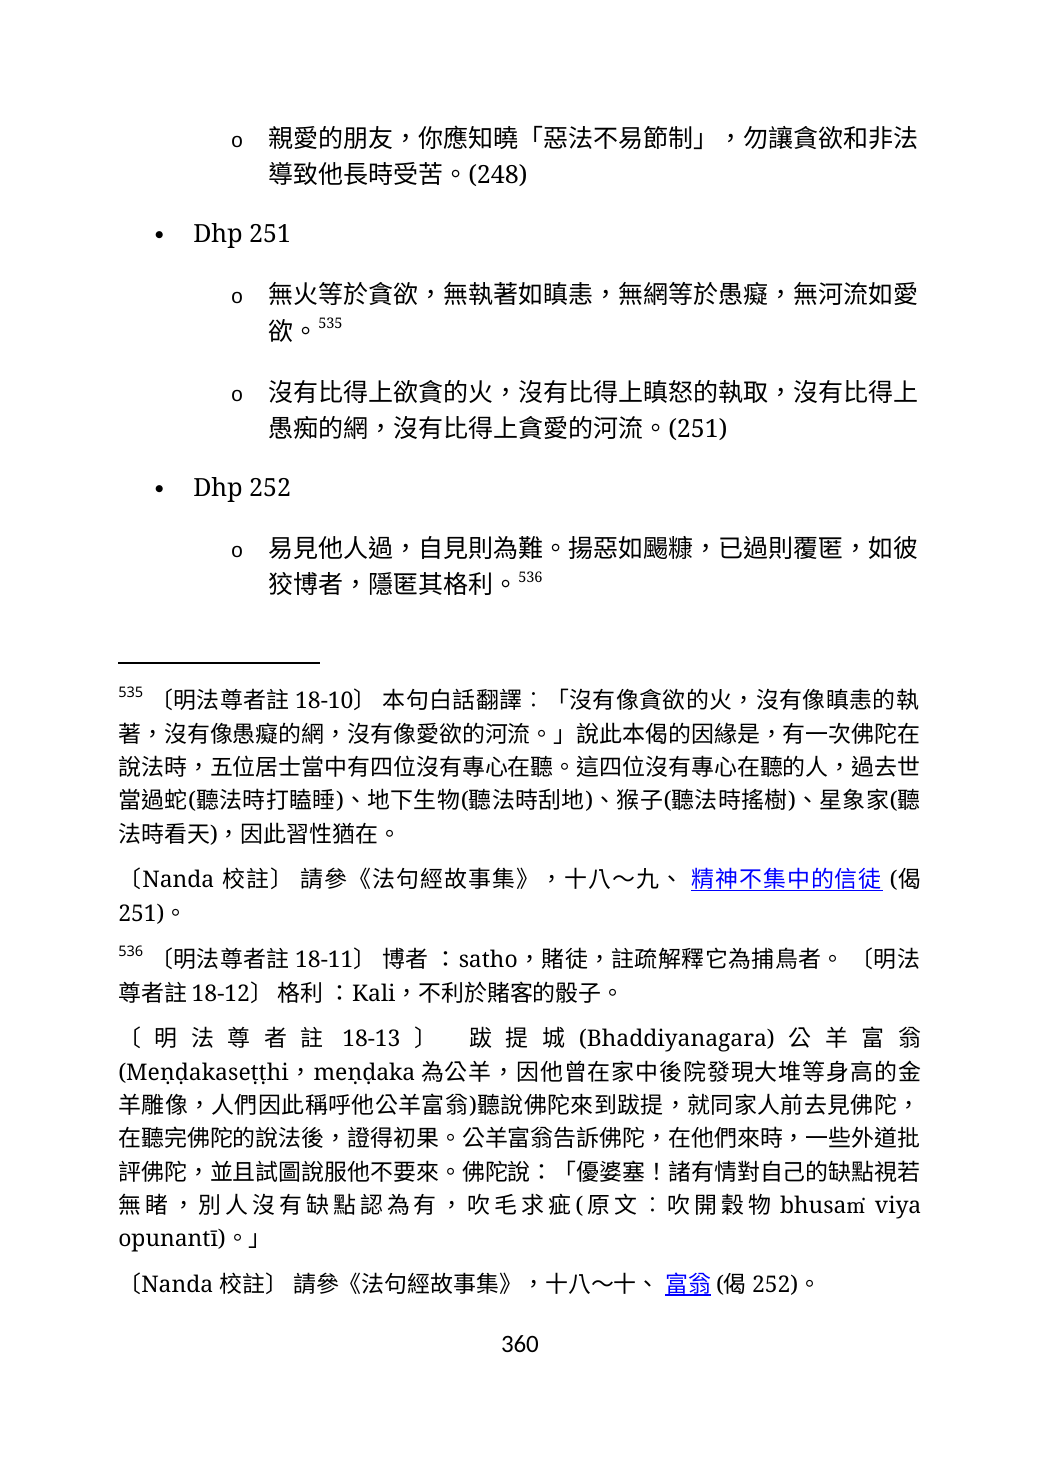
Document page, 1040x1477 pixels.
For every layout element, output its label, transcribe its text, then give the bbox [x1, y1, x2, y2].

list 〔Nanda 校註〕 請參《法句經故事集》，十八～十、 富翁 (偈 252)。 [118, 1266, 921, 1299]
list Dhp 252 [156, 470, 921, 504]
list 沒有比得上欲貪的火，沒有比得上瞋怒的執取，沒有比得上愚痴的網，沒有比得上貪愛的河流。(251) [231, 372, 921, 445]
list 無火等於貪欲，無執著如瞋恚，無網等於愚癡，無河流如愛欲。 [231, 275, 921, 347]
list 易見他人過，自見則為難。揚惡如颺糠，已過則覆匿，如彼狡博者，隱匿其格利。 [231, 529, 921, 601]
list 親愛的朋友，你應知曉「惡法不易節制」，勿讓貪欲和非法導致他長時受苦。(248) [231, 118, 921, 191]
list 〔Nanda 校註〕 請參《法句經故事集》，十八～九、 精神不集中的信徒 (偈 251)。 [118, 861, 921, 928]
list 〔明法尊者註18-13〕 跋提城(Bhaddiyanagara)公羊富翁(Meṇḍakaseṭṭhi，meṇḍaka為公羊，因他曾在家中後院發現大堆等身高的金羊雕像，人們因此稱呼他公羊富翁)聽說佛陀來到跋提，就同家人前去見佛陀，在聽完佛陀的說法後，證得初果。公羊富翁告訴佛陀，在他們來時，一些外道批評佛陀，並且試圖說服他不要來。佛陀說：「優婆塞！諸有情對自己的缺點視若無睹，別人沒有缺點認為有，吹毛求疵(原文︰吹開穀物bhusaṁ viya opunantī)。」 [118, 1020, 921, 1253]
list 〔明法尊者註18-10〕 本句白話翻譯︰「沒有像貪欲的火，沒有像瞋恚的執著，沒有像愚癡的網，沒有像愛欲的河流。」說此本偈的因緣是，有一次佛陀在說法時，五位居士當中有四位沒有專心在聽。這四位沒有專心在聽的人，過去世當過蛇(聽法時打瞌睡)、地下生物(聽法時刮地)、猴子(聽法時搖樹)、星象家(聽法時看天)，因此習性猶在。 [118, 682, 921, 849]
list Dhp 251 [156, 216, 921, 250]
list 〔明法尊者註18-11〕 博者 ：satho，賭徒，註疏解釋它為捕鳥者。 〔明法尊者註18-12〕 格利 ：Kali，不利於賭客的骰子。 [118, 940, 921, 1008]
